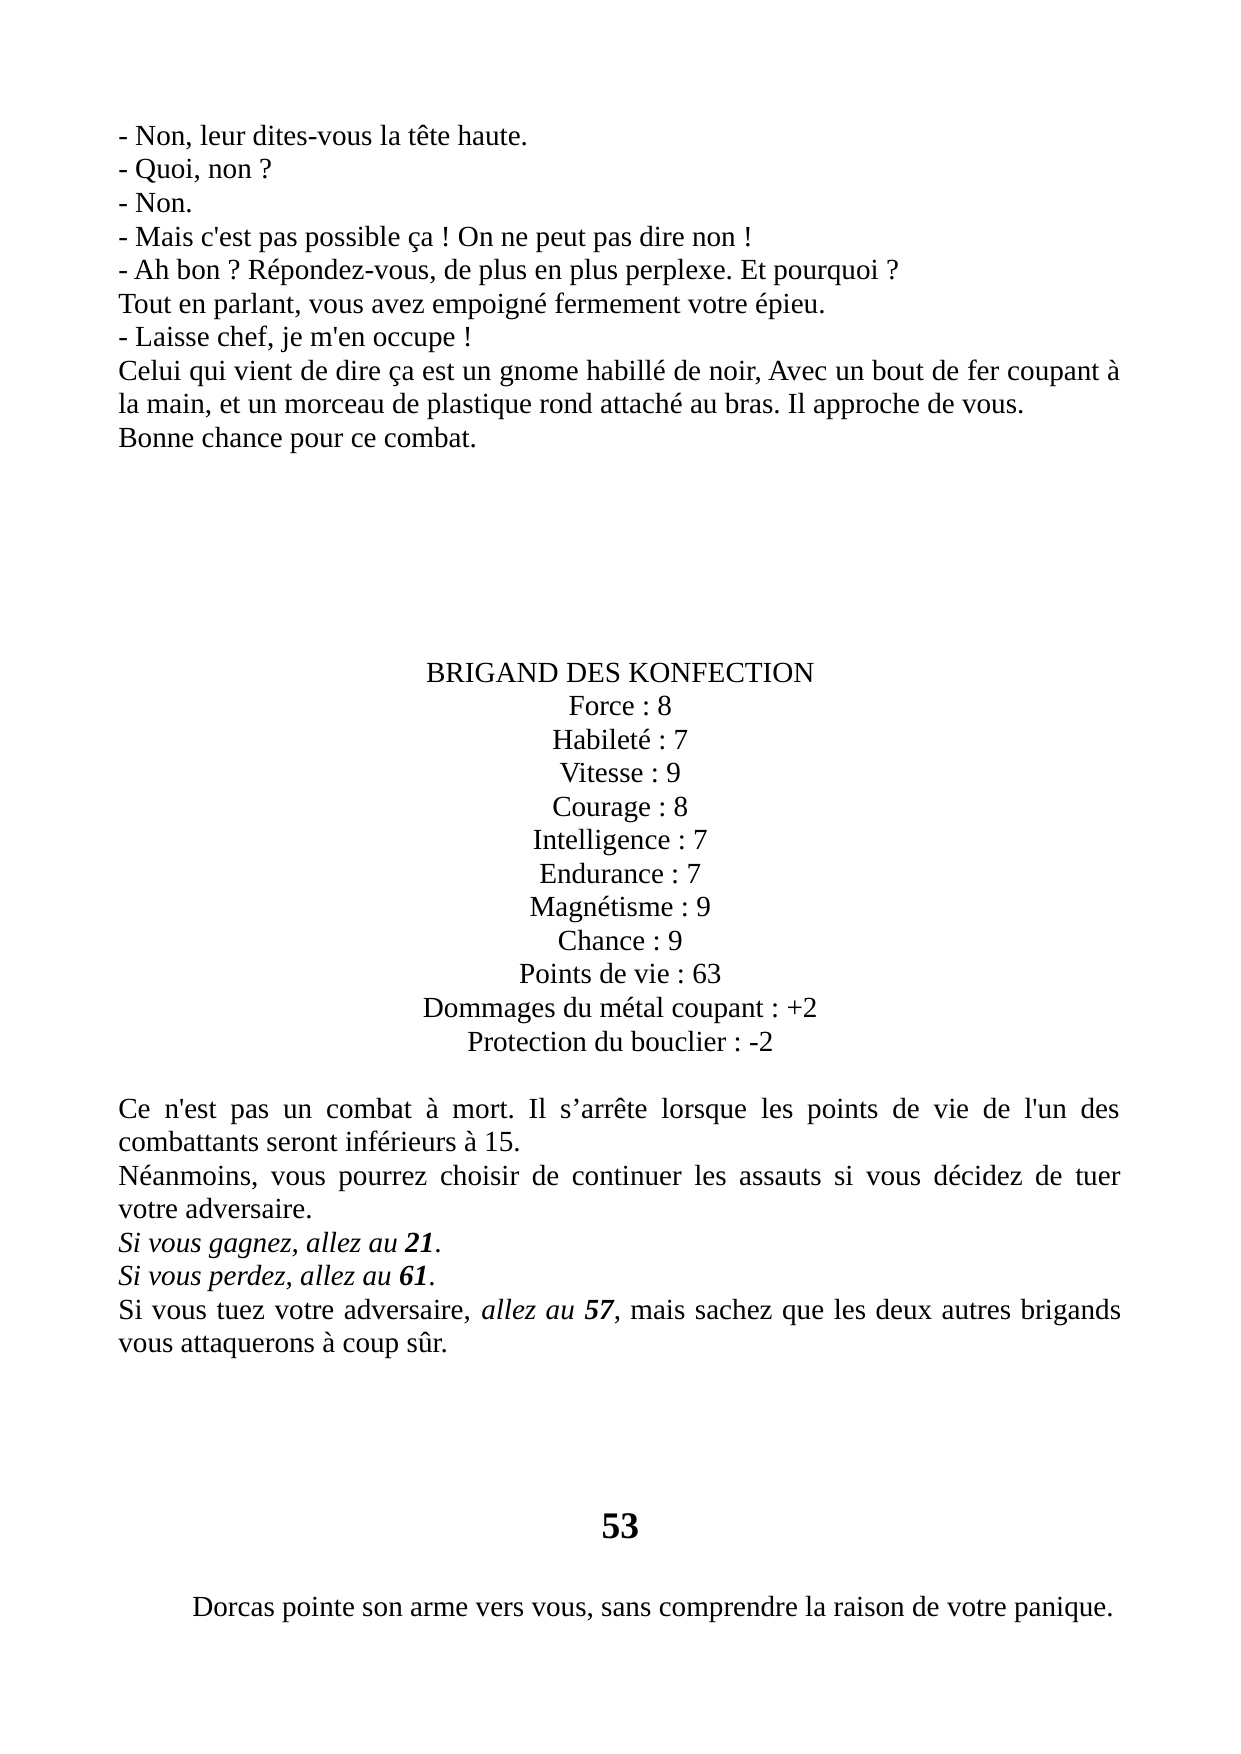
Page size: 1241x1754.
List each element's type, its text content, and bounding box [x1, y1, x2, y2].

text Néanmoins, vous pourrez choisir de continuer les assauts si vous décidez de tuer votre adversaire. [118, 1158, 1122, 1225]
text Magnétisme : 9 [118, 889, 1122, 923]
text Dorcas pointe son arme vers vous, sans comprendre la raison de votre panique. [118, 1589, 1122, 1623]
text - Non. [118, 185, 1122, 219]
text Endurance : 7 [118, 856, 1122, 889]
text - Ah bon ? Répondez-vous, de plus en plus perplexe. Et pourquoi ? [118, 252, 1122, 286]
text - Laisse chef, je m'en occupe ! [118, 319, 1122, 353]
text Bonne chance pour ce combat. [118, 420, 1122, 453]
text Force : 8 [118, 688, 1122, 722]
text Dommages du métal coupant : +2 [118, 990, 1122, 1024]
text Vitesse : 9 [118, 755, 1122, 789]
text Intelligence : 7 [118, 822, 1122, 856]
text - Non, leur dites-vous la tête haute. [118, 118, 1122, 152]
text Celui qui vient de dire ça est un gnome habillé de noir, Avec un bout de fer coupant à la main, et un morceau de plastique rond attaché au bras. Il approche de vous. [118, 353, 1122, 420]
text - Mais c'est pas possible ça ! On ne peut pas dire non ! [118, 219, 1122, 252]
text Ce n'est pas un combat à mort. Il s’arrête lorsque les points de vie de l'un des combattants seront inférieurs à 15. [118, 1091, 1122, 1158]
text Points de vie : 63 [118, 957, 1122, 990]
text Protection du bouclier : -2 [118, 1024, 1122, 1057]
text 53 [118, 1503, 1122, 1546]
text Si vous tuez votre adversaire, allez au 57, mais sachez que les deux autres brigands vous attaquerons à coup sûr. [118, 1292, 1122, 1359]
text BRIGAND DES KONFECTION [118, 655, 1122, 688]
text Si vous perdez, allez au 61. [118, 1258, 1122, 1292]
text Si vous gagnez, allez au 21. [118, 1225, 1122, 1258]
text Chance : 9 [118, 923, 1122, 957]
text Courage : 8 [118, 789, 1122, 822]
text - Quoi, non ? [118, 152, 1122, 185]
text Habileté : 7 [118, 722, 1122, 755]
text Tout en parlant, vous avez empoigné fermement votre épieu. [118, 286, 1122, 319]
